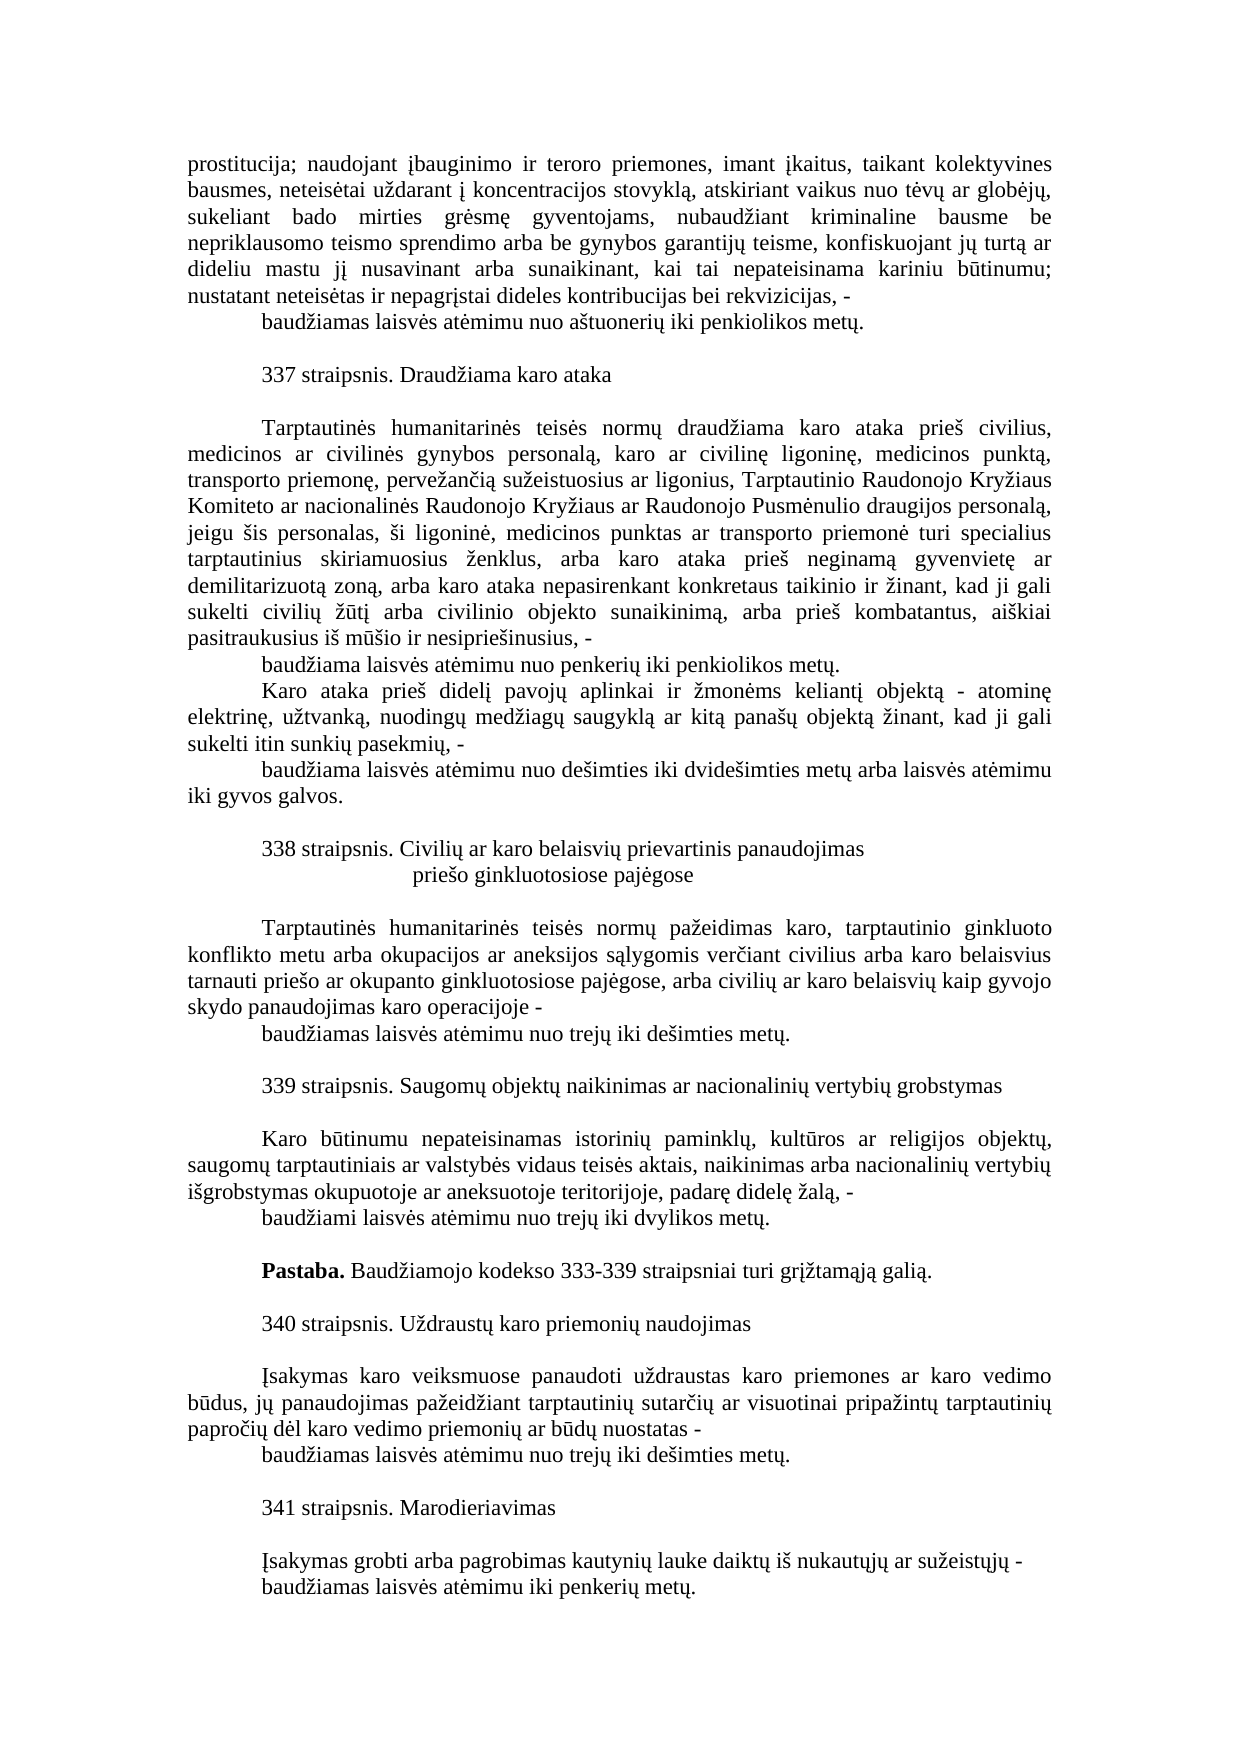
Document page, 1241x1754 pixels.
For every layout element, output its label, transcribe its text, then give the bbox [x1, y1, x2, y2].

text baudžiamas laisvės atėmimu nuo trejų iki dešimties metų. [187, 1020, 1053, 1046]
text priešo ginkluotosiose pajėgose [412, 862, 1053, 888]
text baudžiama laisvės atėmimu nuo dešimties iki dvidešimties metų arba laisvės atėmimu iki gyvos galvos. [187, 756, 1053, 809]
text 341 straipsnis. Marodieriavimas [187, 1494, 1053, 1520]
text Pastaba. Baudžiamojo kodekso 333-339 straipsniai turi grįžtamąją galią. [187, 1257, 1053, 1283]
text baudžiami laisvės atėmimu nuo trejų iki dvylikos metų. [187, 1204, 1053, 1231]
text Tarptautinės humanitarinės teisės normų draudžiama karo ataka prieš civilius, medicinos ar civilinės gynybos personalą, karo ar civilinę ligoninę, medicinos punktą, transporto priemonę, pervežančią sužeistuosius ar ligonius, Tarptautinio Raudonojo Kryžiaus Komiteto ar nacionalinės Raudonojo Kryžiaus ar Raudonojo Pusmėnulio draugijos personalą, jeigu šis personalas, ši ligoninė, medicinos punktas ar transporto priemonė turi specialius tarptautinius skiriamuosius ženklus, arba karo ataka prieš neginamą gyvenvietę ar demilitarizuotą zoną, arba karo ataka nepasirenkant konkretaus taikinio ir žinant, kad ji gali sukelti civilių žūtį arba civilinio objekto sunaikinimą, arba prieš kombatantus, aiškiai pasitraukusius iš mūšio ir nesipriešinusius, - [187, 413, 1053, 651]
text prostitucija; naudojant įbauginimo ir teroro priemones, imant įkaitus, taikant kolektyvines bausmes, neteisėtai uždarant į koncentracijos stovyklą, atskiriant vaikus nuo tėvų ar globėjų, sukeliant bado mirties grėsmę gyventojams, nubaudžiant kriminaline bausme be nepriklausomo teismo sprendimo arba be gynybos garantijų teisme, konfiskuojant jų turtą ar dideliu mastu jį nusavinant arba sunaikinant, kai tai nepateisinama kariniu būtinumu; nustatant neteisėtas ir nepagrįstai dideles kontribucijas bei rekvizicijas, - [187, 150, 1053, 308]
text 337 straipsnis. Draudžiama karo ataka [187, 361, 1053, 387]
text baudžiama laisvės atėmimu nuo penkerių iki penkiolikos metų. [187, 651, 1053, 677]
text Karo būtinumu nepateisinamas istorinių paminklų, kultūros ar religijos objektų, saugomų tarptautiniais ar valstybės vidaus teisės aktais, naikinimas arba nacionalinių vertybių išgrobstymas okupuotoje ar aneksuotoje teritorijoje, padarę didelę žalą, - [187, 1125, 1053, 1204]
text 339 straipsnis. Saugomų objektų naikinimas ar nacionalinių vertybių grobstymas [261, 1072, 1053, 1099]
text Įsakymas grobti arba pagrobimas kautynių lauke daiktų iš nukautųjų ar sužeistųjų - [187, 1547, 1053, 1573]
text 340 straipsnis. Uždraustų karo priemonių naudojimas [187, 1309, 1053, 1336]
text baudžiamas laisvės atėmimu nuo aštuonerių iki penkiolikos metų. [187, 308, 1053, 334]
text Tarptautinės humanitarinės teisės normų pažeidimas karo, tarptautinio ginkluoto konflikto metu arba okupacijos ar aneksijos sąlygomis verčiant civilius arba karo belaisvius tarnauti priešo ar okupanto ginkluotosiose pajėgose, arba civilių ar karo belaisvių kaip gyvojo skydo panaudojimas karo operacijoje - [187, 914, 1053, 1020]
text 338 straipsnis. Civilių ar karo belaisvių prievartinis panaudojimas [261, 835, 1053, 862]
text Įsakymas karo veiksmuose panaudoti uždraustas karo priemones ar karo vedimo būdus, jų panaudojimas pažeidžiant tarptautinių sutarčių ar visuotinai pripažintų tarptautinių papročių dėl karo vedimo priemonių ar būdų nuostatas - [187, 1362, 1053, 1441]
text Karo ataka prieš didelį pavojų aplinkai ir žmonėms keliantį objektą - atominę elektrinę, užtvanką, nuodingų medžiagų saugyklą ar kitą panašų objektą žinant, kad ji gali sukelti itin sunkių pasekmių, - [187, 677, 1053, 756]
text baudžiamas laisvės atėmimu iki penkerių metų. [187, 1573, 1053, 1599]
text baudžiamas laisvės atėmimu nuo trejų iki dešimties metų. [187, 1441, 1053, 1468]
